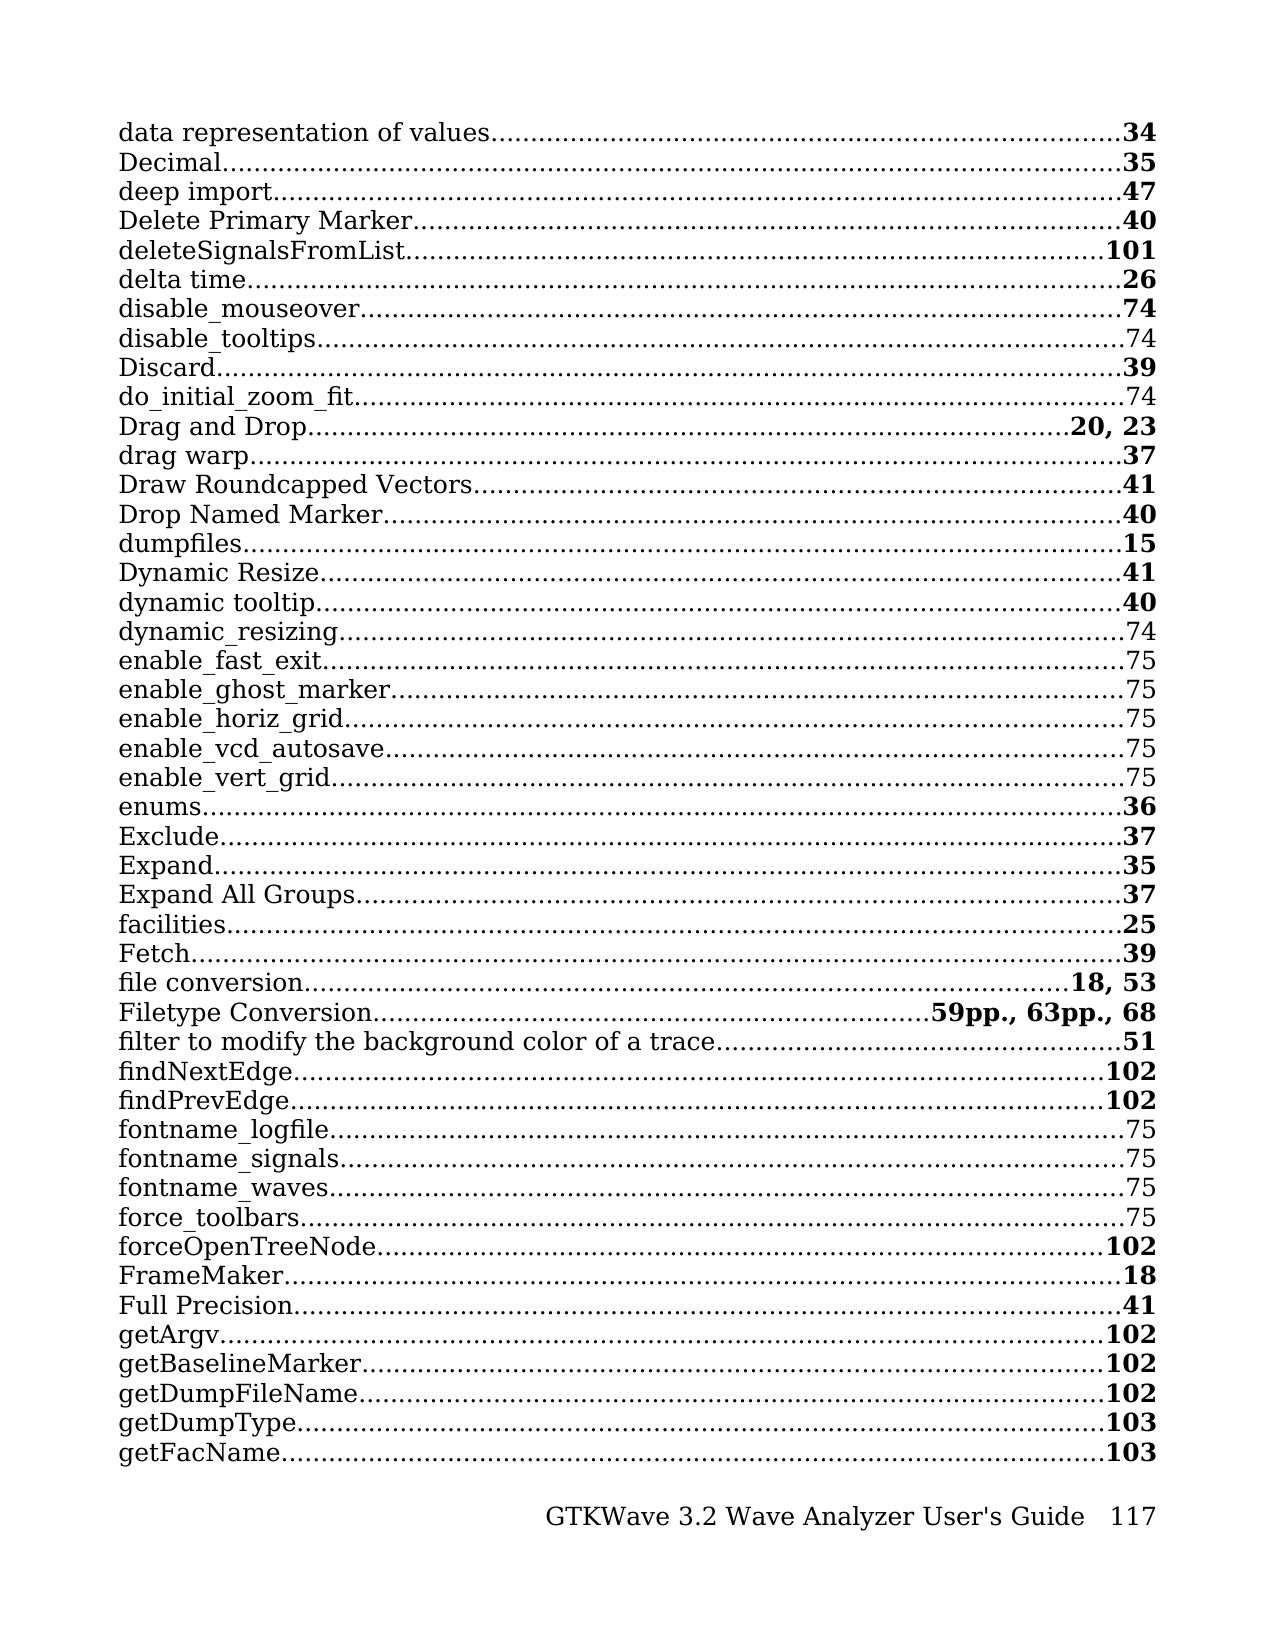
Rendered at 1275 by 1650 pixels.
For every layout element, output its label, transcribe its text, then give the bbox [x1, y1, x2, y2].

text enable_vert_grid 75 [118, 763, 1157, 792]
text findPrevEdge 102 [118, 1086, 1157, 1115]
text getDumpType 103 [118, 1408, 1157, 1437]
text getFacName 103 [118, 1437, 1157, 1467]
text dynamic tooltip 40 [118, 588, 1157, 617]
text fontname_waves 75 [118, 1173, 1157, 1203]
text fontname_logfile 75 [118, 1115, 1157, 1144]
text disable_tooltips 74 [118, 324, 1157, 353]
text dynamic_resizing 74 [118, 617, 1157, 646]
text Dynamic Resize 41 [118, 558, 1157, 588]
text data representation of values 34 [118, 118, 1157, 147]
text do_initial_zoom_fit 74 [118, 382, 1157, 411]
text Full Precision 41 [118, 1291, 1157, 1320]
text fontname_signals 75 [118, 1144, 1157, 1173]
text filter to modify the background color of a trace 51 [118, 1027, 1157, 1056]
text Drag and Drop 20, 23 [118, 411, 1157, 441]
text getDumpFileName 102 [118, 1379, 1157, 1408]
text Fetch 39 [118, 939, 1157, 968]
text Draw Roundcapped Vectors 41 [118, 470, 1157, 499]
text deleteSignalsFromList 101 [118, 236, 1157, 265]
text deep import 47 [118, 177, 1157, 206]
text Discard 39 [118, 353, 1157, 382]
text disable_mouseover 74 [118, 294, 1157, 324]
text dumpfiles 15 [118, 529, 1157, 558]
text enable_ghost_marker 75 [118, 675, 1157, 704]
text enums 36 [118, 792, 1157, 821]
text enable_horiz_grid 75 [118, 704, 1157, 734]
text getBaselineMarker 102 [118, 1349, 1157, 1379]
text Delete Primary Marker 40 [118, 206, 1157, 236]
text force_toolbars 75 [118, 1203, 1157, 1232]
text FrameMaker 18 [118, 1261, 1157, 1291]
text enable_vcd_autosave 75 [118, 734, 1157, 763]
text delta time 26 [118, 265, 1157, 294]
text drag warp 37 [118, 441, 1157, 470]
text Filetype Conversion 59pp., 63pp., 68 [118, 998, 1157, 1027]
text getArgv 102 [118, 1320, 1157, 1349]
text Drop Named Marker 40 [118, 499, 1157, 529]
text forceOpenTreeNode 102 [118, 1232, 1157, 1261]
text file conversion 18, 53 [118, 968, 1157, 998]
text Expand All Groups 37 [118, 880, 1157, 909]
text enable_fast_exit 75 [118, 646, 1157, 675]
text Exclude 37 [118, 821, 1157, 851]
text findNextEdge 102 [118, 1056, 1157, 1086]
text Decimal 35 [118, 147, 1157, 177]
text Expand 35 [118, 851, 1157, 880]
text facilities 25 [118, 909, 1157, 939]
